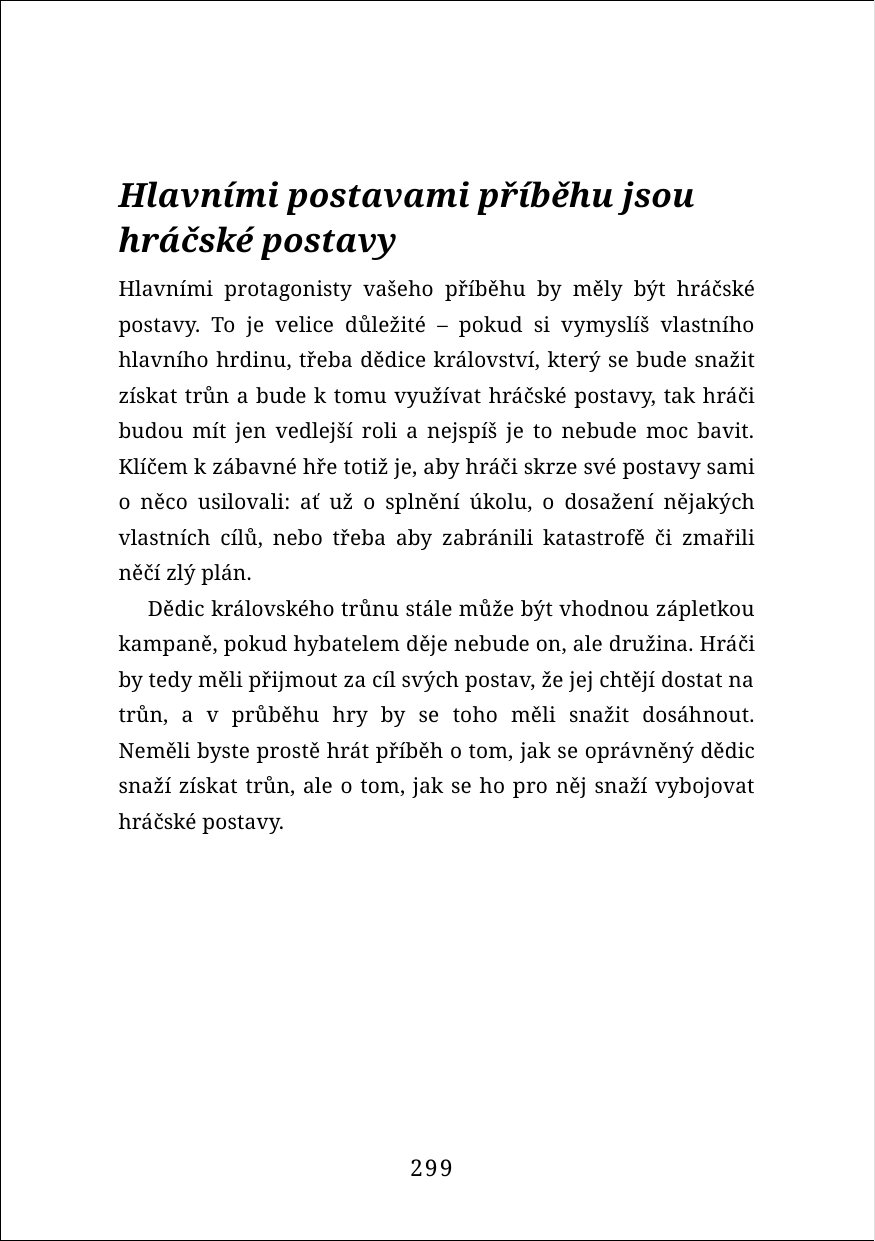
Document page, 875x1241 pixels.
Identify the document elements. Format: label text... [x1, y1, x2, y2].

text Hlavními protagonisty vašeho příběhu by měly být hráčské postavy. To je velice důležité – pokud si vymyslíš vlastního hlavního hrdinu, třeba dědice království, který se bude snažit získat trůn a bude k tomu využívat hráčské postavy, tak hráči budou mít jen vedlejší roli a nejspíš je to nebude moc bavit. Klíčem k zábavné hře totiž je, aby hráči skrze své postavy sami o něco usilovali: ať už o splnění úkolu, o dosažení nějakých vlastních cílů, nebo třeba aby zabránili katastrofě či zmařili něčí zlý plán. Dědic královského trůnu stále může být vhodnou zápletkou kampaně, pokud hybatelem děje nebude on, ale družina. Hráči by tedy měli přijmout za cíl svých postav, že jej chtějí dostat na trůn, a v průběhu hry by se toho měli snažit dosáhnout. Neměli byste prostě hrát příběh o tom, jak se oprávněný dědic snaží získat trůn, ale o tom, jak se ho pro něj snaží vybojovat hráčské postavy. [118, 274, 756, 836]
subtitle Hlavními postavami příběhu jsou hráčské postavy [118, 172, 756, 263]
